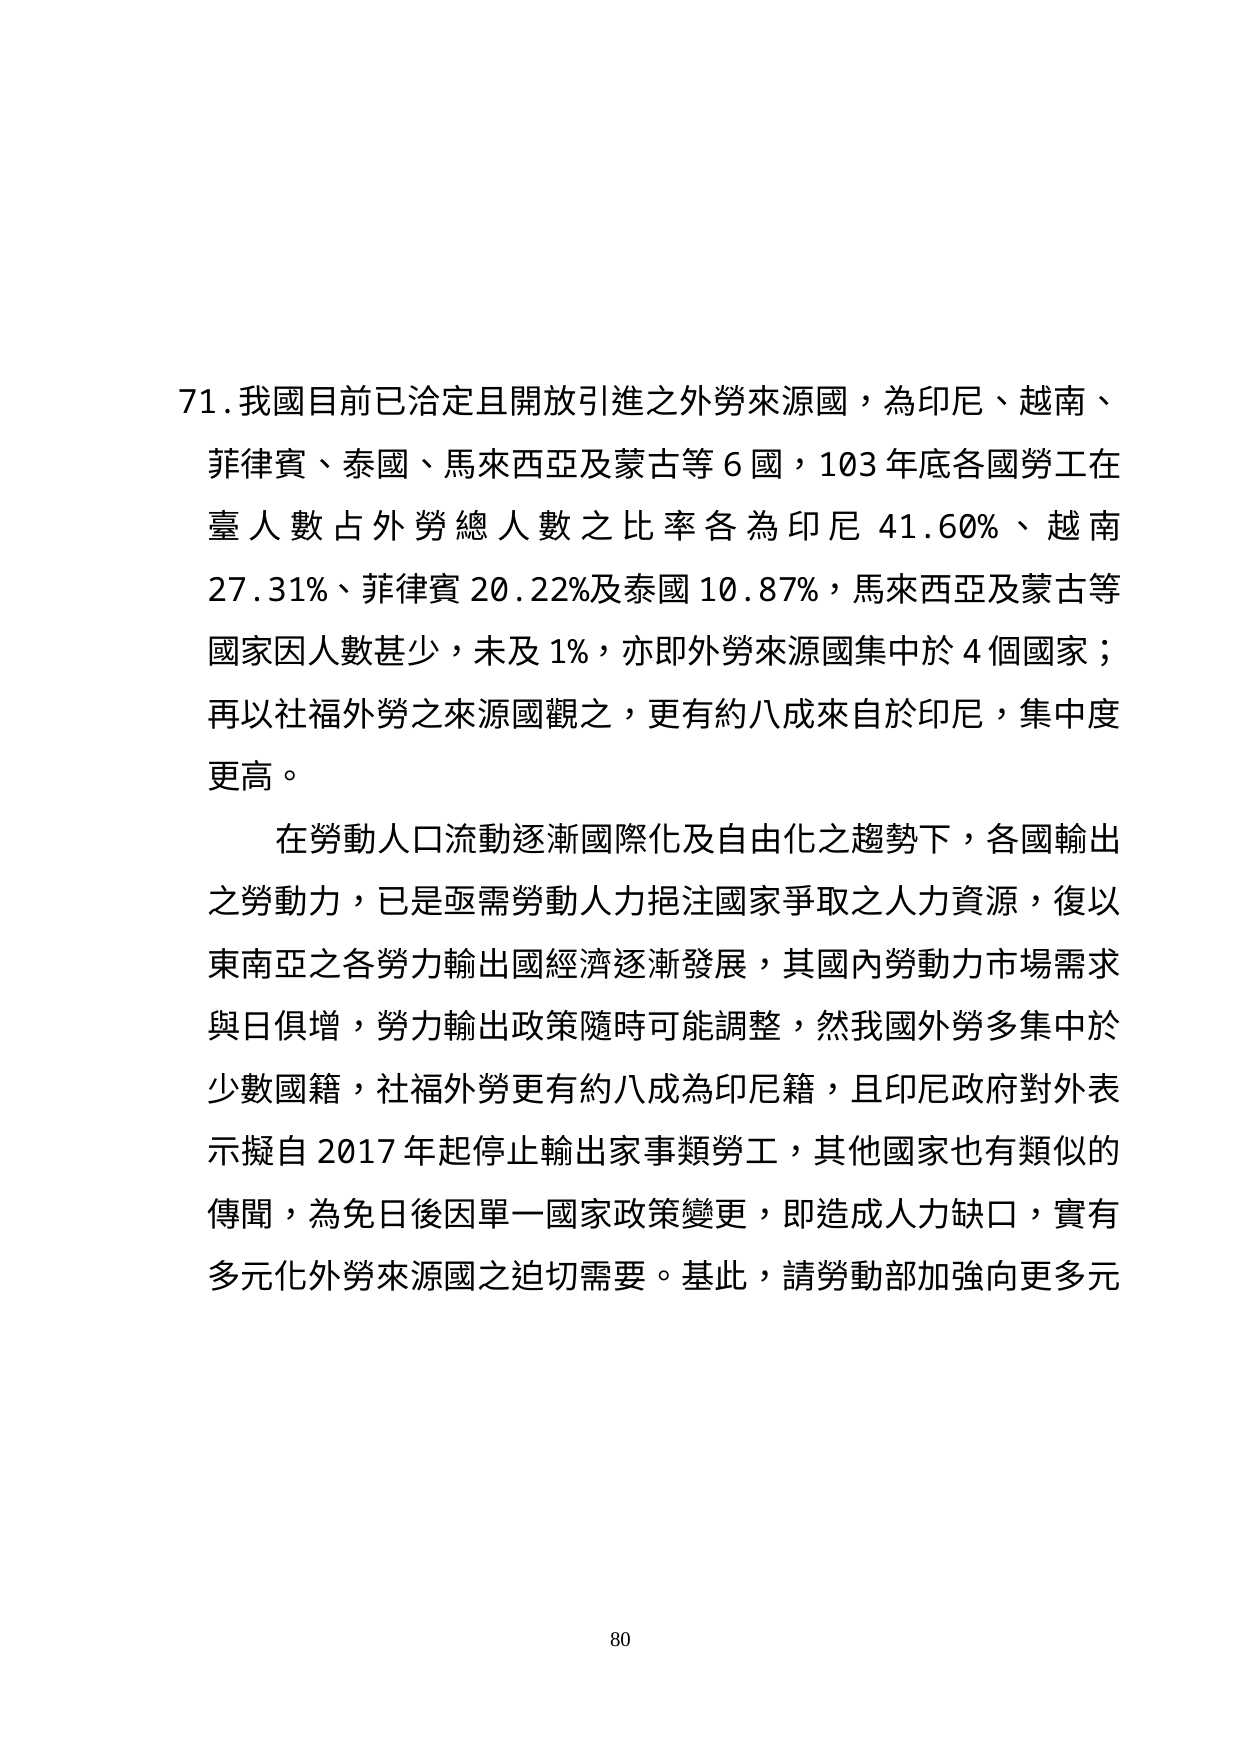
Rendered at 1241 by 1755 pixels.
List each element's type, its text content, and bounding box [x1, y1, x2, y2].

text 71.我國目前已洽定且開放引進之外勞來源國，為印尼、越南、菲律賓、泰國、馬來西亞及蒙古等6國，103年底各國勞工在臺人數占外勞總人數之比率各為印尼41.60%、越南27.31%、菲律賓20.22%及泰國10.87%，馬來西亞及蒙古等國家因人數甚少，未及1%，亦即外勞來源國集中於4個國家；再以社福外勞之來源國觀之，更有約八成來自於印尼，集中度更高。 [177, 358, 1122, 795]
text 在勞動人口流動逐漸國際化及自由化之趨勢下，各國輸出之勞動力，已是亟需勞動人力挹注國家爭取之人力資源，復以東南亞之各勞力輸出國經濟逐漸發展，其國內勞動力市場需求與日俱增，勞力輸出政策隨時可能調整，然我國外勞多集中於少數國籍，社福外勞更有約八成為印尼籍，且印尼政府對外表示擬自2017年起停止輸出家事類勞工，其他國家也有類似的傳聞，為免日後因單一國家政策變更，即造成人力缺口，實有多元化外勞來源國之迫切需要。基此，請勞動部加強向更多元 [207, 795, 1122, 1295]
